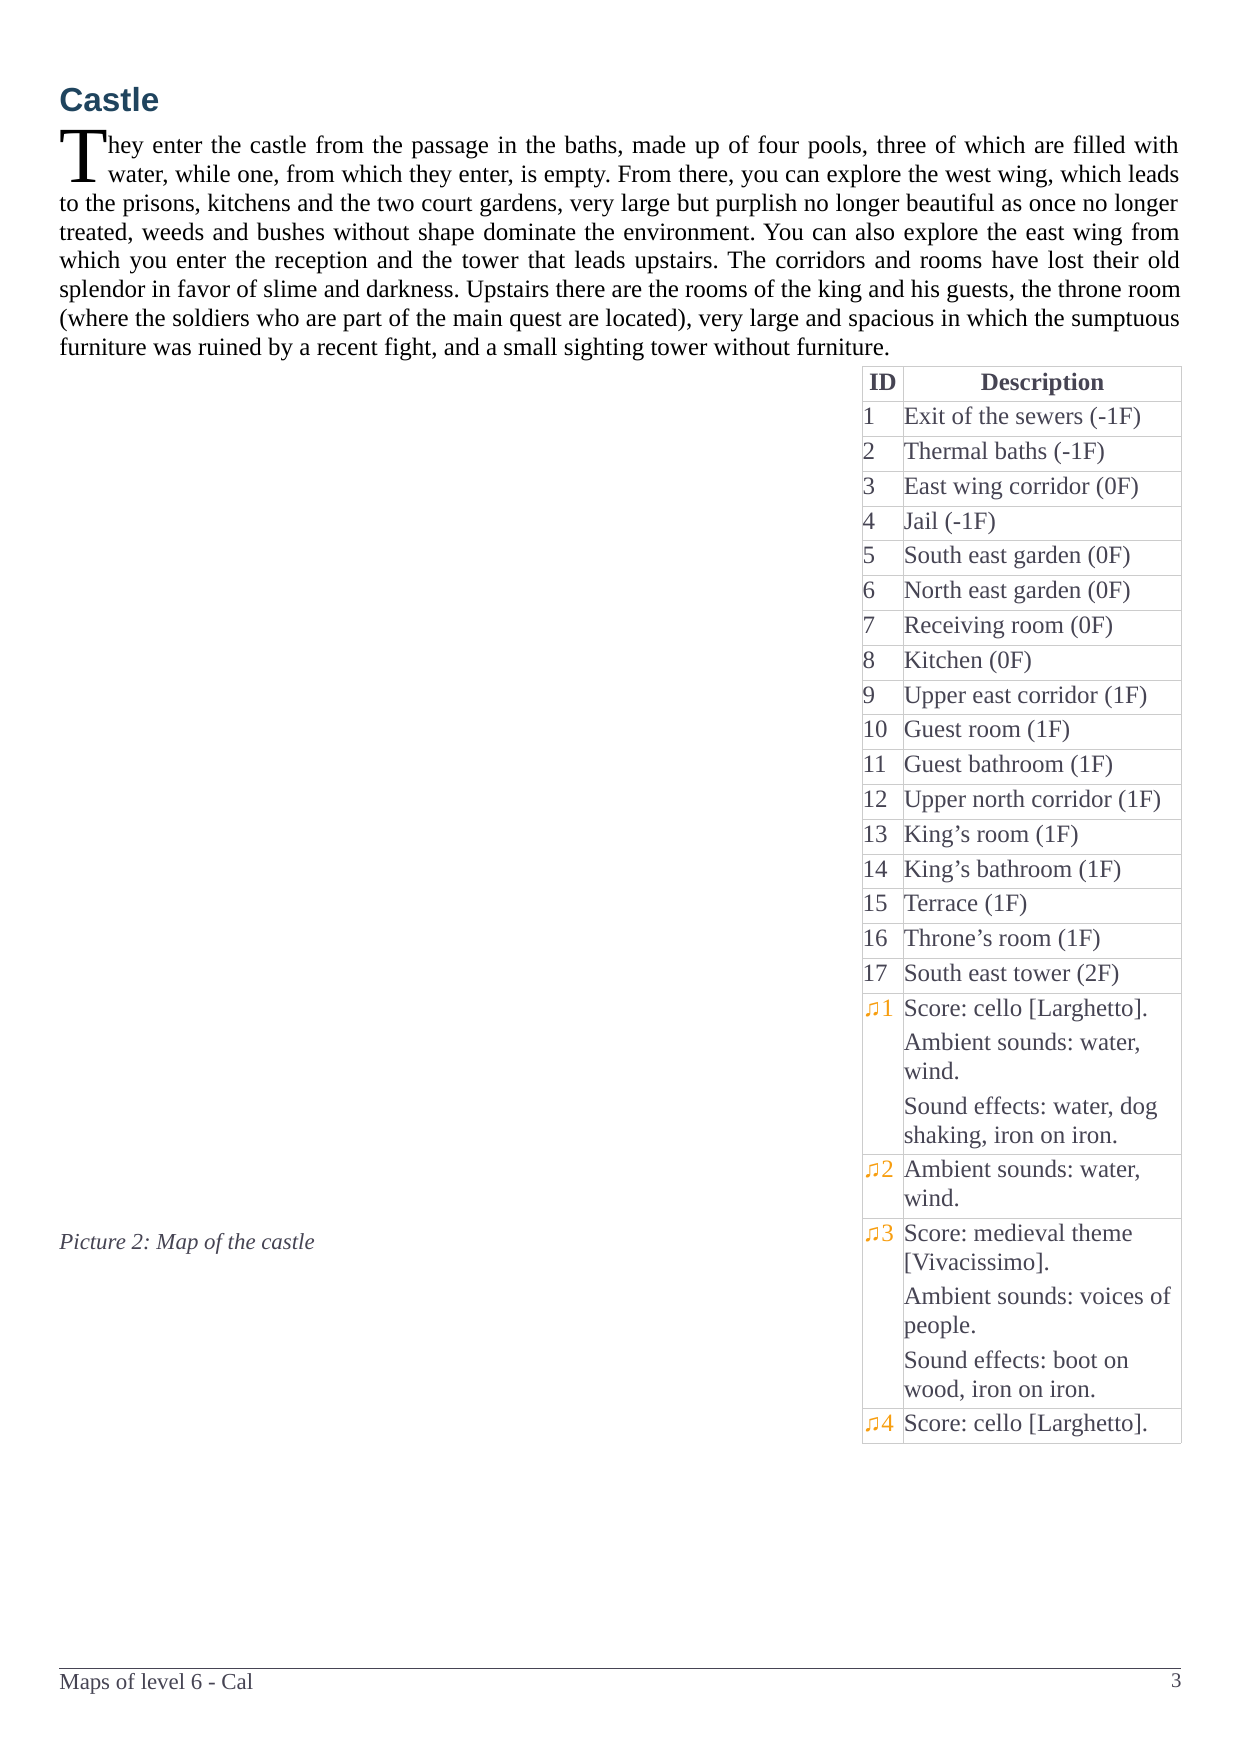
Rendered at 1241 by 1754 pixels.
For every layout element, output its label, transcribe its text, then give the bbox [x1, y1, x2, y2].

table_cell Score: medieval theme [Vivacissimo]. Ambient sounds: voices of people. Sound effects: boot on wood, iron on iron. [904, 1219, 1181, 1408]
table_cell Jail (-1F) [904, 507, 1181, 540]
table_cell Thermal baths (-1F) [904, 437, 1181, 471]
table_cell ♫2 [863, 1155, 903, 1218]
table_cell Terrace (1F) [904, 889, 1181, 923]
table_cell 3 [863, 472, 903, 506]
table_cell 13 [863, 820, 903, 853]
table_cell 2 [863, 437, 903, 471]
table_cell Guest room (1F) [904, 715, 1181, 749]
table_cell Guest bathroom (1F) [904, 750, 1181, 784]
table_cell 17 [863, 959, 903, 993]
table_cell [59, 366, 862, 1443]
table_cell Upper north corridor (1F) [904, 785, 1181, 819]
table_cell King’s room (1F) [904, 820, 1181, 853]
table_cell Score: cello [Larghetto]. Ambient sounds: water, wind. Sound effects: water, dog shaking, iron on iron. [904, 994, 1181, 1154]
table_cell 15 [863, 889, 903, 923]
table_cell 5 [863, 541, 903, 575]
table_cell 14 [863, 855, 903, 888]
table_cell 10 [863, 715, 903, 749]
table_cell 9 [863, 681, 903, 714]
table_cell [64, 1235, 70, 1242]
table_cell Exit of the sewers (-1F) [904, 402, 1181, 436]
table_cell 6 [863, 576, 903, 610]
table_header They enter the castle from the passage in the baths, made up of four pools, three of which are filled with water, while one, from which they enter, is empty. From there, you can explore the west wing, which leads to the prisons, kitchens and the two court gardens, very large but purplish no longer beautiful as once no longer treated, weeds and bushes without shape dominate the environment. You can also explore the east wing from which you enter the reception and the tower that leads upstairs. The corridors and rooms have lost their old splendor in favor of slime and darkness. Upstairs there are the rooms of the king and his guests, the throne room (where the soldiers who are part of the main quest are located), very large and spacious in which the sumptuous furniture was ruined by a recent fight, and a small sighting tower without furniture. [59, 131, 1181, 366]
table_cell East wing corridor (0F) [904, 472, 1181, 506]
table_cell 7 [863, 611, 903, 645]
table_header ID [863, 367, 903, 401]
table_cell South east tower (2F) [904, 959, 1181, 993]
table_cell Kitchen (0F) [904, 646, 1181, 679]
table_cell ♫3 [863, 1219, 903, 1408]
table_cell King’s bathroom (1F) [904, 855, 1181, 888]
table_cell 16 [863, 924, 903, 958]
table_cell 12 [863, 785, 903, 819]
table_cell 8 [863, 646, 903, 679]
table_cell Throne’s room (1F) [904, 924, 1181, 958]
subtitle Castle [59, 80, 1181, 118]
table_cell Score: cello [Larghetto]. [904, 1409, 1181, 1443]
table_cell Receiving room (0F) [904, 611, 1181, 645]
table_cell ♫4 [863, 1409, 903, 1443]
table_header Description [904, 367, 1181, 401]
table_cell Ambient sounds: water, wind. [904, 1155, 1181, 1218]
table_cell Upper east corridor (1F) [904, 681, 1181, 714]
table_cell 11 [863, 750, 903, 784]
table_cell ♫1 [863, 994, 903, 1154]
table_cell 4 [863, 507, 903, 540]
table_cell South east garden (0F) [904, 541, 1181, 575]
table_cell 1 [863, 402, 903, 436]
table_cell North east garden (0F) [904, 576, 1181, 610]
